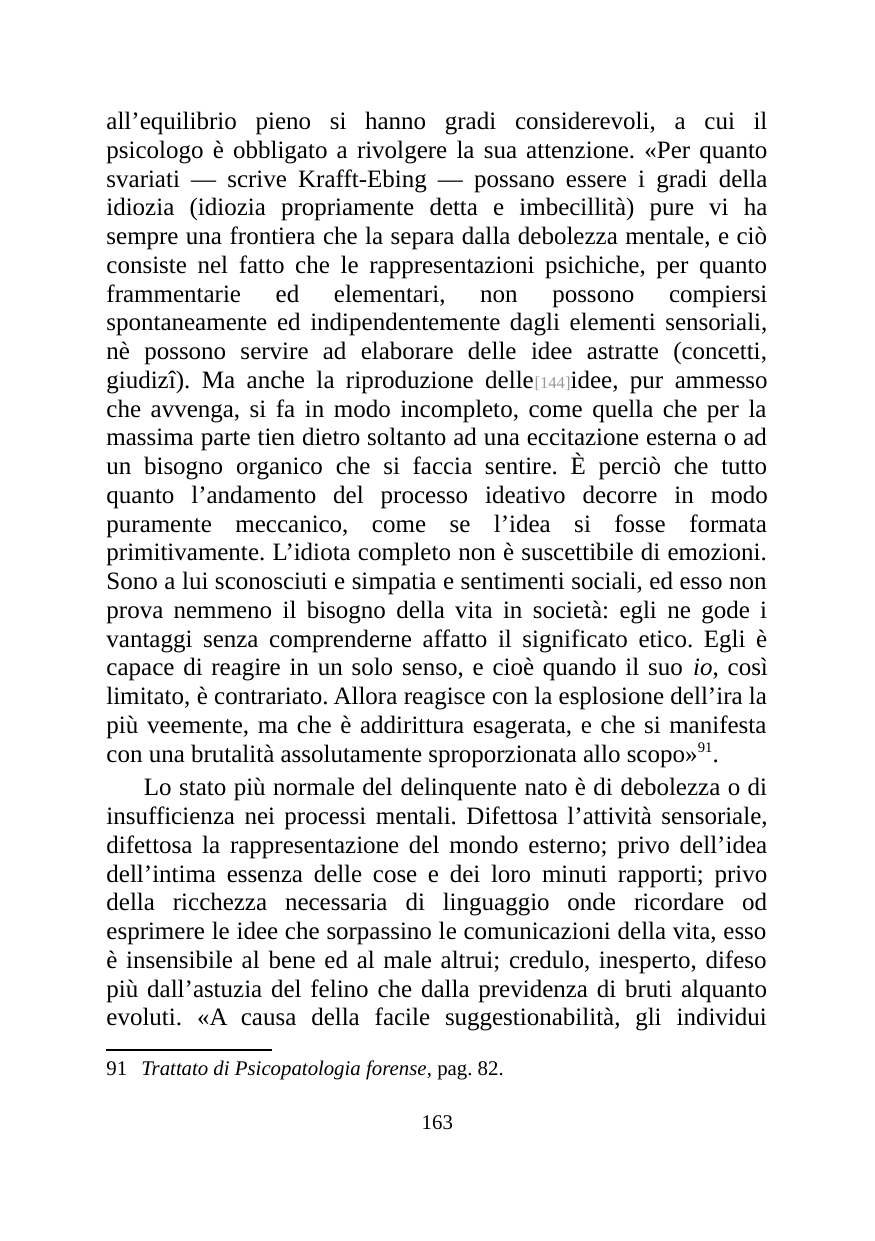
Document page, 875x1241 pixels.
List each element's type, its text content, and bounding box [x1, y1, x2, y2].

text Lo stato più normale del delinquente nato è di debolezza o di insufficienza nei processi mentali. Difettosa l’attività sensoriale, difettosa la rappresentazione del mondo esterno; privo dell’idea dell’intima essenza delle cose e dei loro minuti rapporti; privo della ricchezza necessaria di linguaggio onde ricordare od esprimere le idee che sorpassino le comunicazioni della vita, esso è insensibile al bene ed al male altrui; credulo, inesperto, difeso più dall’astuzia del felino che dalla previdenza di bruti alquanto evoluti. «A causa della facile suggestionabilità, gli individui [106, 772, 768, 1031]
text all’equilibrio pieno si hanno gradi considerevoli, a cui il psicologo è obbligato a rivolgere la sua attenzione. «Per quanto svariati ― scrive Krafft-Ebing ― possano essere i gradi della idiozia (idiozia propriamente detta e imbecillità) pure vi ha sempre una frontiera che la separa dalla debolezza mentale, e ciò consiste nel fatto che le rappresentazioni psichiche, per quanto frammentarie ed elementari, non possono compiersi spontaneamente ed indipendentemente dagli elementi sensoriali, nè possono servire ad elaborare delle idee astratte (concetti, giudizî). Ma anche la riproduzione delle[144]idee, pur ammesso che avvenga, si fa in modo incompleto, come quella che per la massima parte tien dietro soltanto ad una eccitazione esterna o ad un bisogno organico che si faccia sentire. È perciò che tutto quanto l’andamento del processo ideativo decorre in modo puramente meccanico, come se l’idea si fosse formata primitivamente. L’idiota completo non è suscettibile di emozioni. Sono a lui sconosciuti e simpatia e sentimenti sociali, ed esso non prova nemmeno il bisogno della vita in società: egli ne gode i vantaggi senza comprenderne affatto il significato etico. Egli è capace di reagire in un solo senso, e cioè quando il suo io, così limitato, è contrariato. Allora reagisce con la esplosione dell’ira la più veemente, ma che è addirittura esagerata, e che si manifesta con una brutalità assolutamente sproporzionata allo scopo». [106, 106, 768, 767]
text Trattato di Psicopatologia forense, pag. 82. [106, 1056, 768, 1080]
